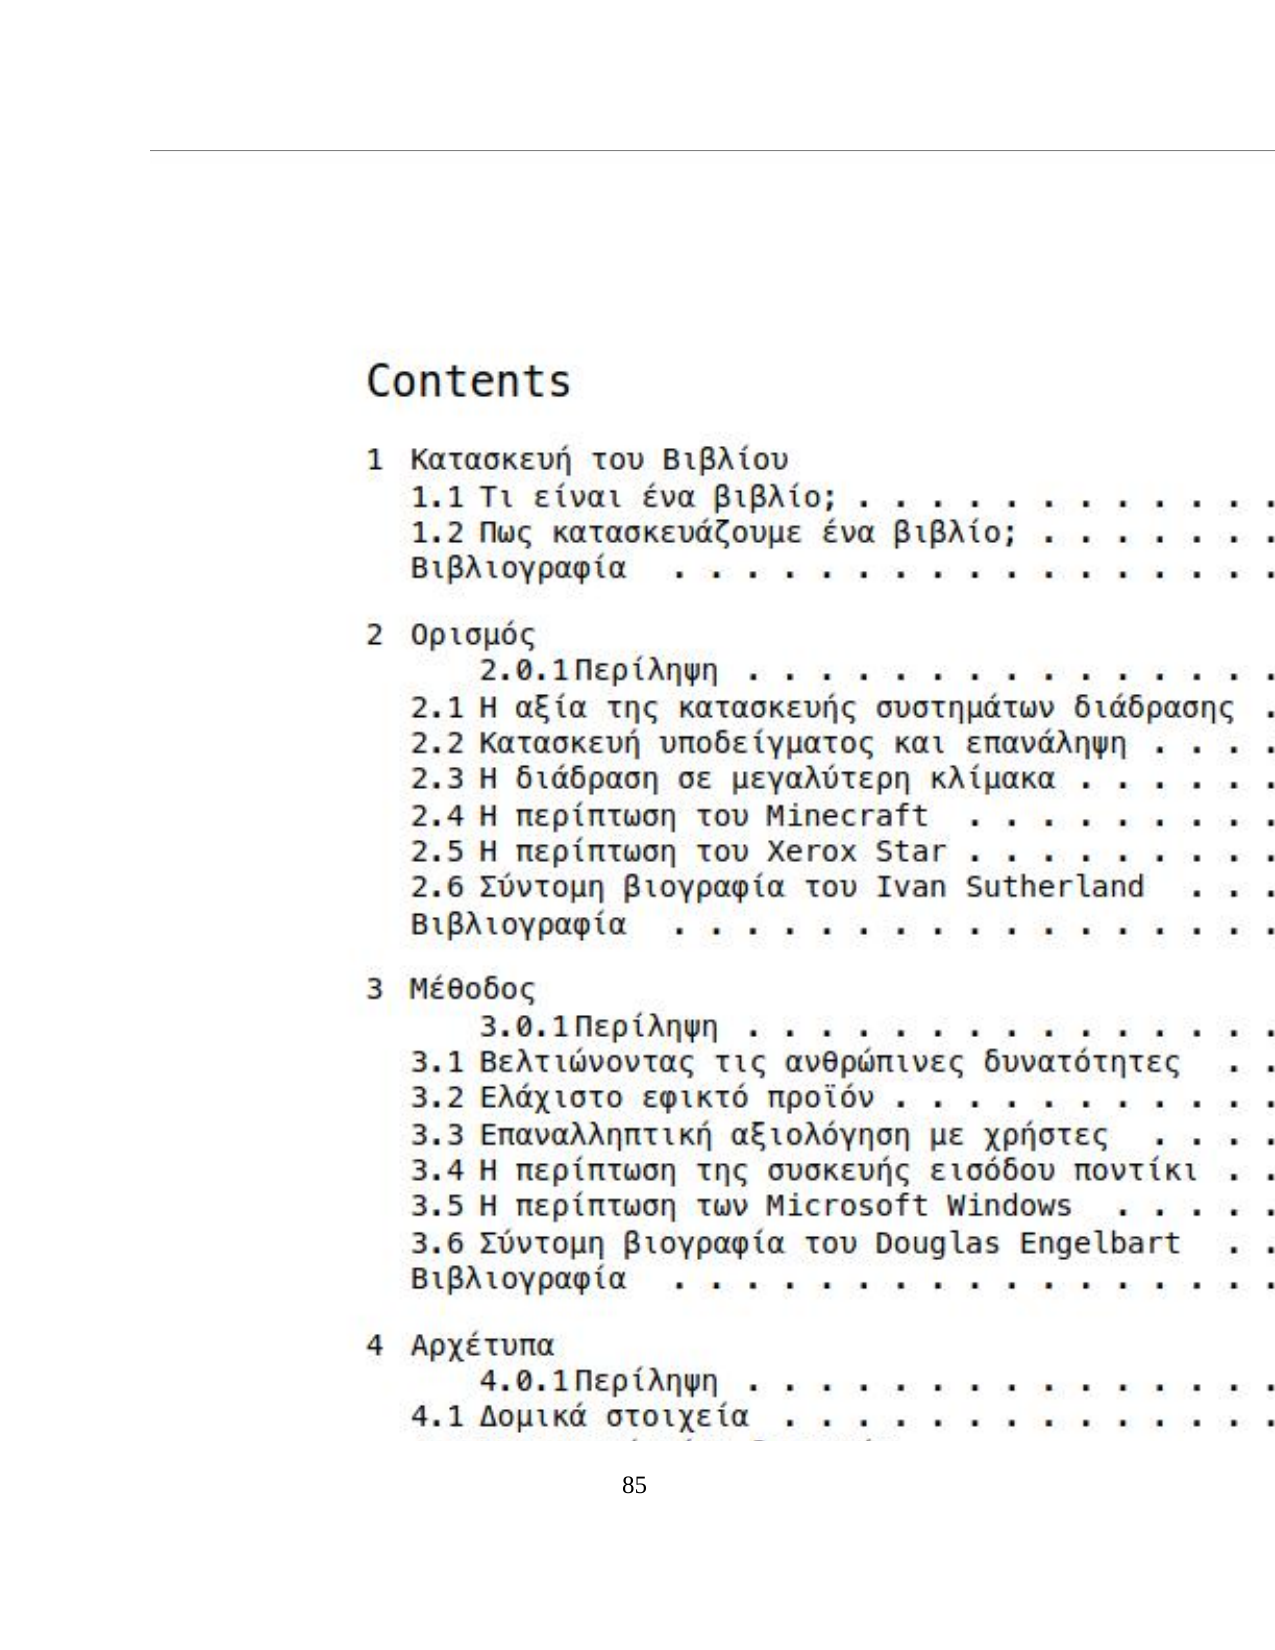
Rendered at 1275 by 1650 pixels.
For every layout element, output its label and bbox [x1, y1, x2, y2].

picture [150, 150, 1275, 1441]
